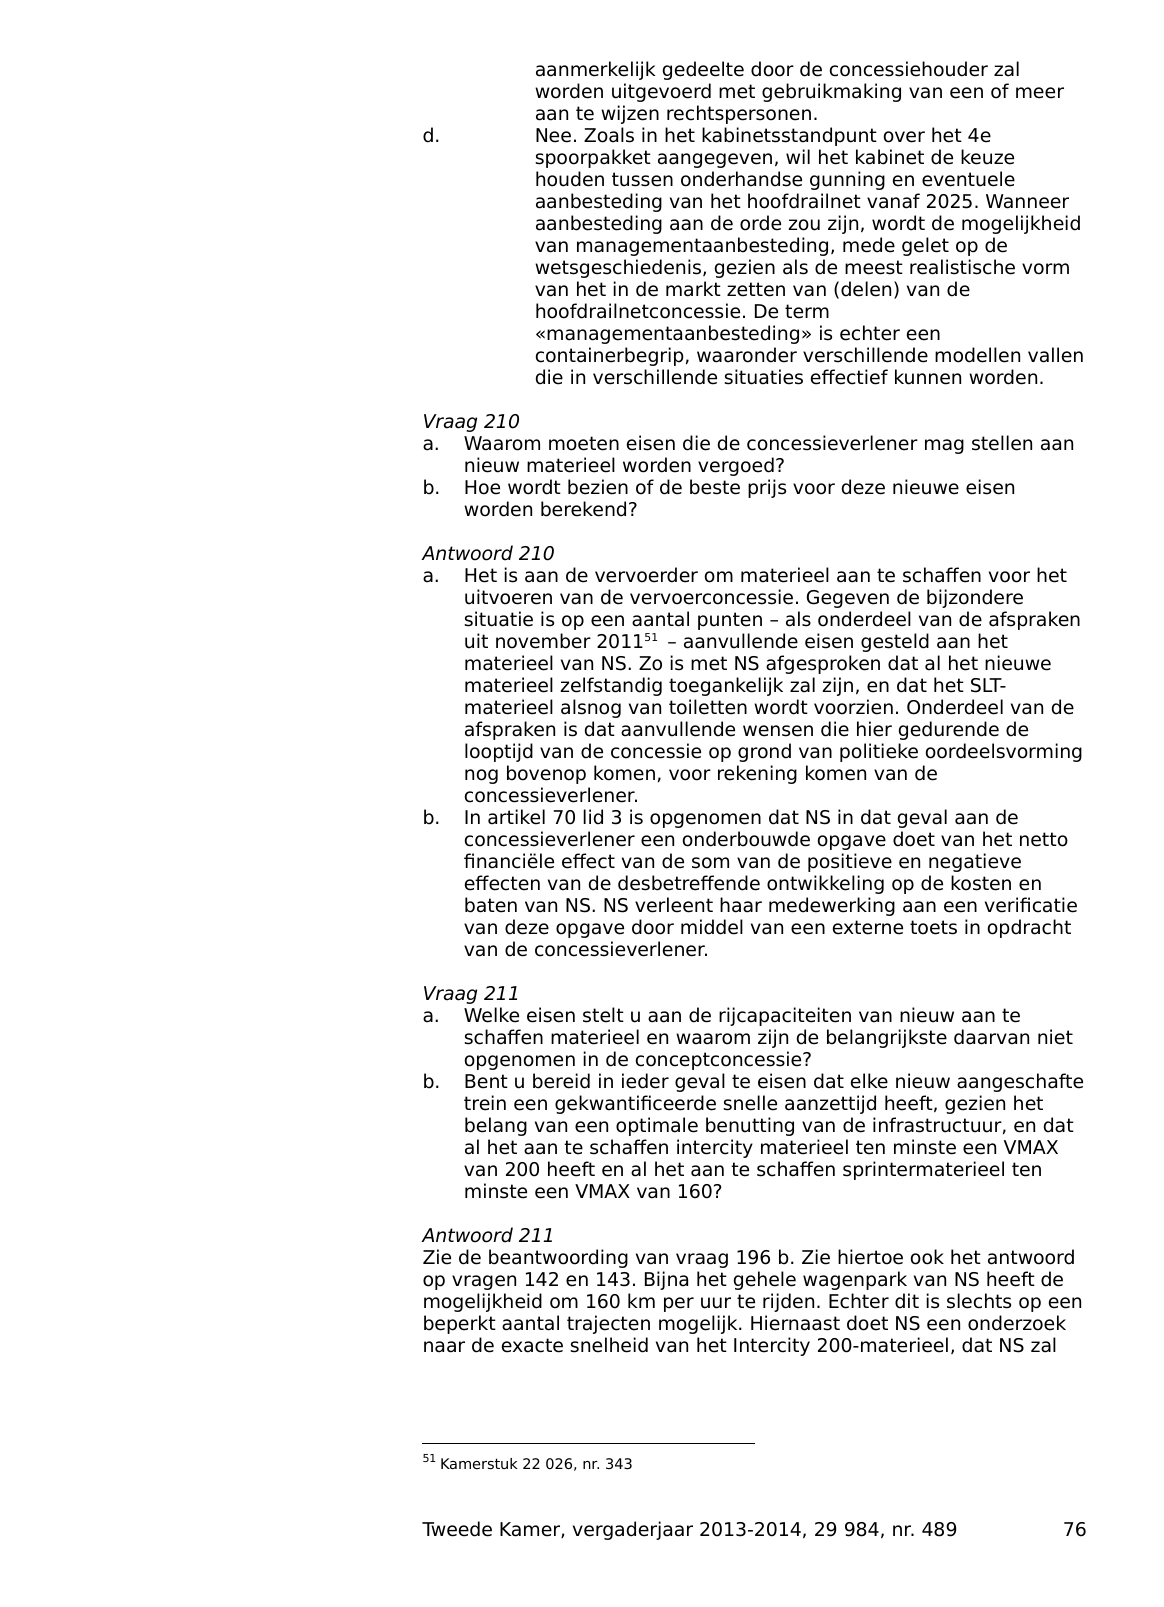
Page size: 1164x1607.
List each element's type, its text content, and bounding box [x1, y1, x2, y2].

text b. In artikel 70 lid 3 is opgenomen dat NS in dat geval aan de concessieverlener een onderbouwde opgave doet van het netto financiële effect van de som van de positieve en negatieve effecten van de desbetreffende ontwikkeling op de kosten en baten van NS. NS verleent haar medewerking aan een verificatie van deze opgave door middel van een externe toets in opdracht van de concessieverlener. [422, 807, 1087, 961]
text a. Waarom moeten eisen die de concessieverlener mag stellen aan nieuw materieel worden vergoed? [422, 433, 1087, 477]
text b. Hoe wordt bezien of de beste prijs voor deze nieuwe eisen worden berekend? [422, 477, 1087, 521]
text aanmerkelijk gedeelte door de concessiehouder zal worden uitgevoerd met gebruikmaking van een of meer aan te wijzen rechtspersonen. [534, 59, 1087, 125]
text d. Nee. Zoals in het kabinetsstandpunt over het 4e spoorpakket aangegeven, wil het kabinet de keuze houden tussen onderhandse gunning en eventuele aanbesteding van het hoofdrailnet vanaf 2025. Wanneer aanbesteding aan de orde zou zijn, wordt de mogelijkheid van managementaanbesteding, mede gelet op de wetsgeschiedenis, gezien als de meest realistische vorm van het in de markt zetten van (delen) van de hoofdrailnetconcessie. De term «managementaanbesteding» is echter een containerbegrip, waaronder verschillende modellen vallen die in verschillende situaties effectief kunnen worden. [422, 125, 1087, 389]
text Vraag 210 [422, 411, 1087, 433]
text Antwoord 211 [422, 1225, 1087, 1247]
text a. Welke eisen stelt u aan de rijcapaciteiten van nieuw aan te schaffen materieel en waarom zijn de belangrijkste daarvan niet opgenomen in de conceptconcessie? [422, 1005, 1087, 1071]
text Antwoord 210 [422, 543, 1087, 565]
text Vraag 211 [422, 983, 1087, 1005]
text b. Bent u bereid in ieder geval te eisen dat elke nieuw aangeschafte trein een gekwantificeerde snelle aanzettijd heeft, gezien het belang van een optimale benutting van de infrastructuur, en dat al het aan te schaffen intercity materieel ten minste een VMAX van 200 heeft en al het aan te schaffen sprintermaterieel ten minste een VMAX van 160? [422, 1071, 1087, 1203]
text Zie de beantwoording van vraag 196 b. Zie hiertoe ook het antwoord op vragen 142 en 143. Bijna het gehele wagenpark van NS heeft de mogelijkheid om 160 km per uur te rijden. Echter dit is slechts op een beperkt aantal trajecten mogelijk. Hiernaast doet NS een onderzoek naar de exacte snelheid van het Intercity 200-materieel, dat NS zal [422, 1247, 1087, 1357]
text a. Het is aan de vervoerder om materieel aan te schaffen voor het uitvoeren van de vervoerconcessie. Gegeven de bijzondere situatie is op een aantal punten – als onderdeel van de afspraken uit november 2011 – aanvullende eisen gesteld aan het materieel van NS. Zo is met NS afgesproken dat al het nieuwe materieel zelfstandig toegankelijk zal zijn, en dat het SLT-materieel alsnog van toiletten wordt voorzien. Onderdeel van de afspraken is dat aanvullende wensen die hier gedurende de looptijd van de concessie op grond van politieke oordeelsvorming nog bovenop komen, voor rekening komen van de concessieverlener. [422, 565, 1087, 807]
text Kamerstuk 22 026, nr. 343 [422, 1452, 1087, 1474]
